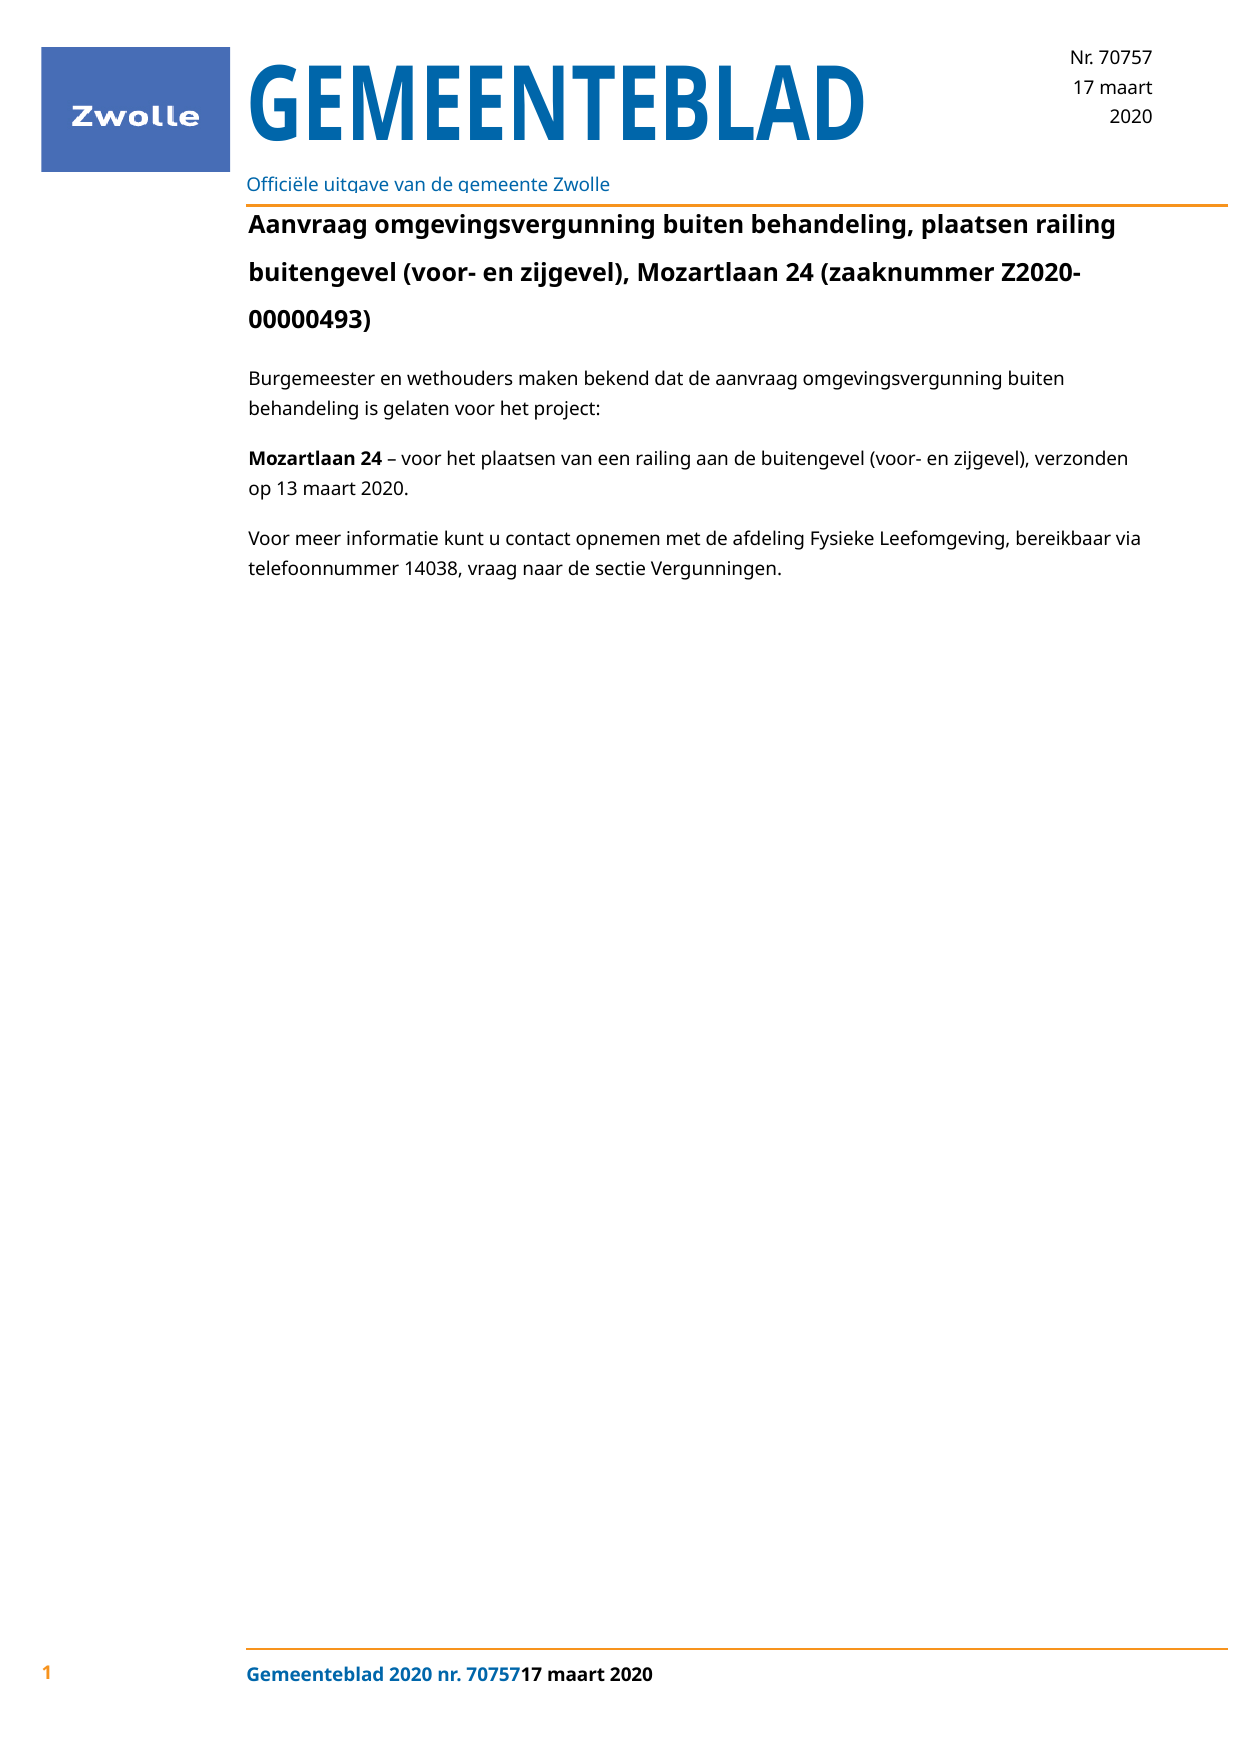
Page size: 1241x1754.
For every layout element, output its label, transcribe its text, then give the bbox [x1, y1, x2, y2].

text Mozartlaan 24 – voor het plaatsen van een railing aan de buitengevel (voor- en zijgevel), verzonden op 13 maart 2020. [248, 446, 1152, 501]
text Aanvraag omgevingsvergunning buiten behandeling, plaatsen railing buitengevel (voor- en zijgevel), Mozartlaan 24 (zaaknummer Z2020-00000493) [248, 207, 1152, 336]
text Voor meer informatie kunt u contact opnemen met de afdeling Fysieke Leefomgeving, bereikbaar via telefoonnummer 14038, vraag naar de sectie Vergunningen. [248, 526, 1152, 581]
picture [41, 47, 231, 172]
text Burgemeester en wethouders maken bekend dat de aanvraag omgevingsvergunning buiten behandeling is gelaten voor het project: [248, 366, 1152, 421]
